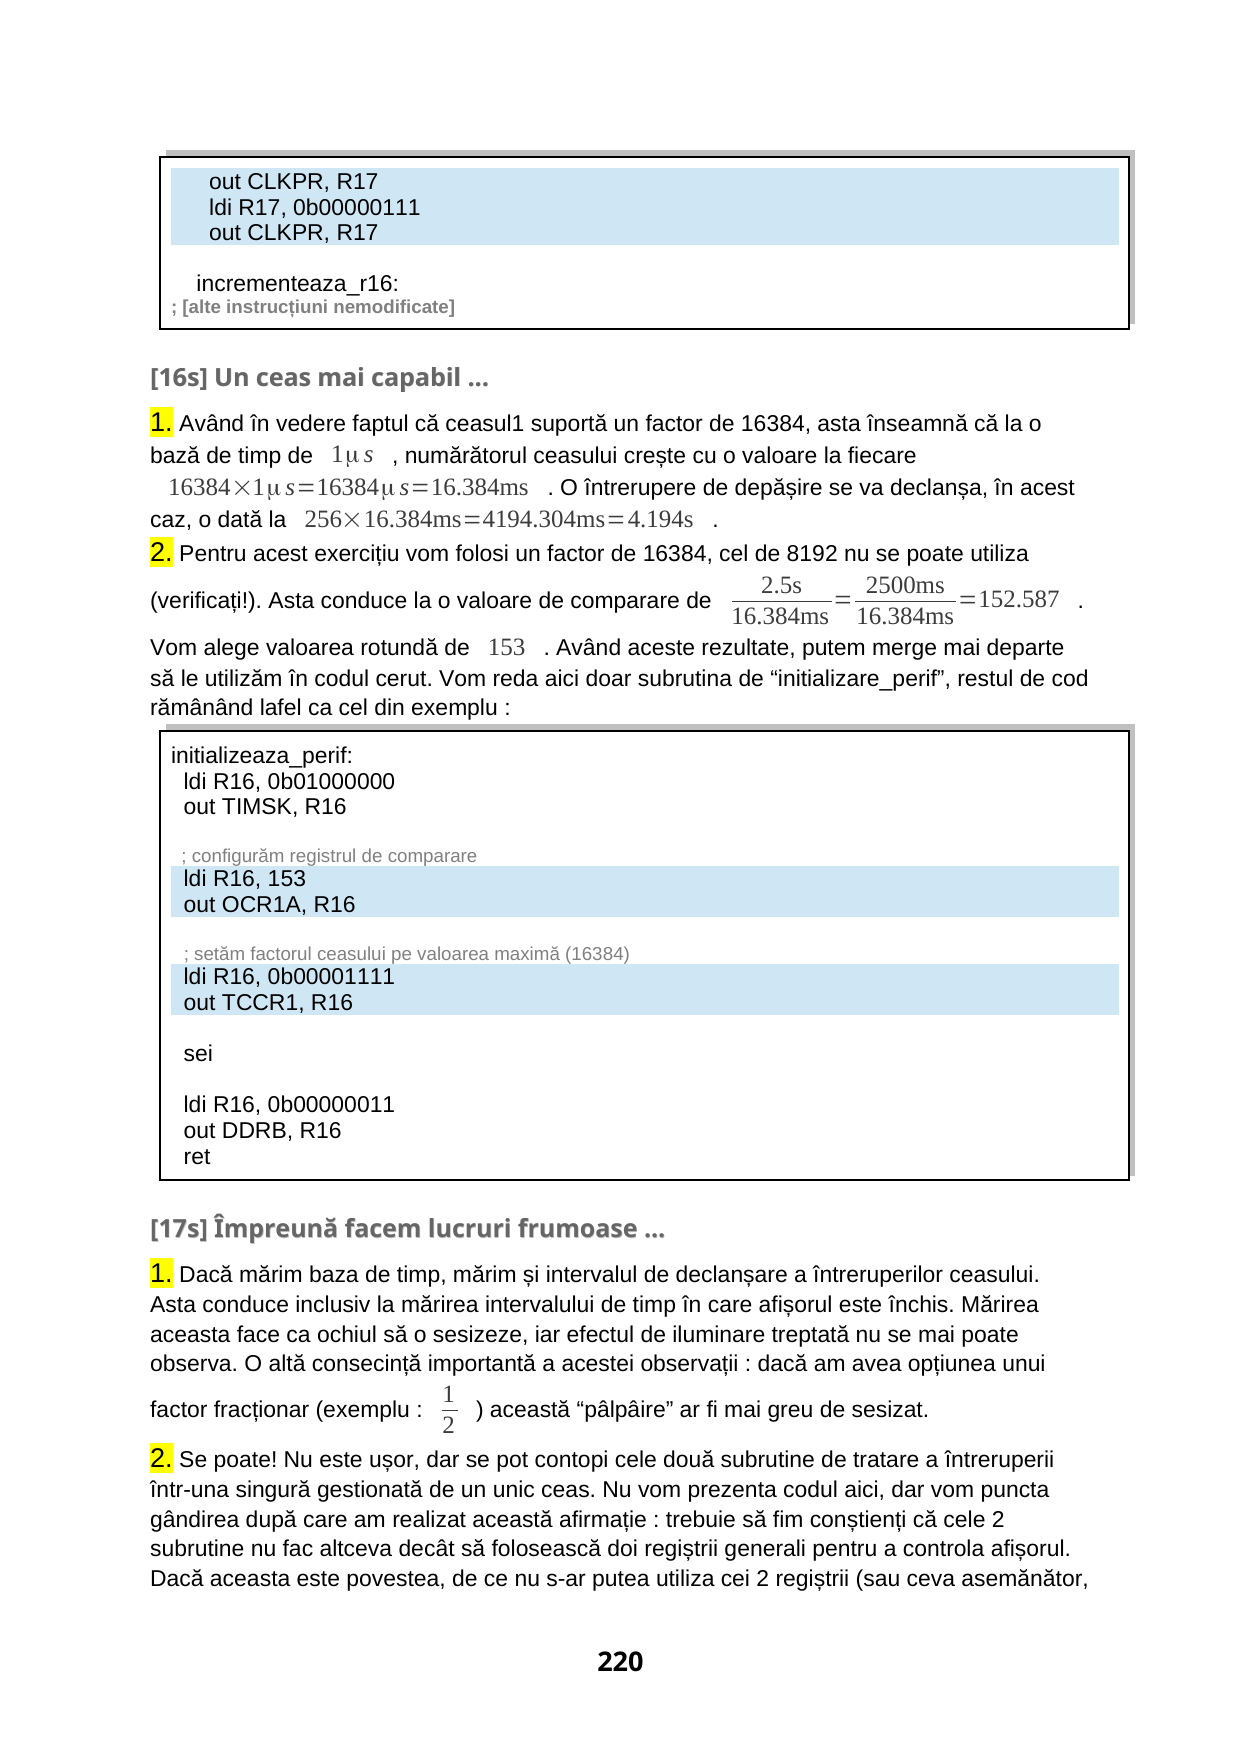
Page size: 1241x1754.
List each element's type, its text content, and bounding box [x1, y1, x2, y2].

subtitle [16s] Un ceas mai capabil ... [150, 359, 1091, 393]
table_header out CLKPR, R17 ldi R17, 0b00000111 out CLKPR, R17 incrementeaza_r16: ; [alte instrucțiuni nemodificate] [161, 158, 1128, 328]
subtitle 1. Având în vedere faptul că ceasul1 suportă un factor de 16384, asta înseamnă că la o bază de timp de, numărătorul ceasului crește cu o valoare la fiecare. O întrerupere de depășire se va declanșa, în acest caz, o dată la. [150, 407, 1091, 533]
table_header initializeaza_perif: ldi R16, 0b01000000 out TIMSK, R16 ; configurăm registrul de comparare ldi R16, 153 out OCR1A, R16 ; setăm factorul ceasului pe valoarea maximă (16384) ldi R16, 0b00001111 out TCCR1, R16 sei ldi R16, 0b00000011 out DDRB, R16 ret [161, 732, 1128, 1179]
subtitle 1. Dacă mărim baza de timp, mărim și intervalul de declanșare a întreruperilor ceasului. Asta conduce inclusiv la mărirea intervalului de timp în care afișorul este închis. Mărirea aceasta face ca ochiul să o sesizeze, iar efectul de iluminare treptată nu se mai poate observa. O altă consecință importantă a acestei observații : dacă am avea opțiunea unui factor fracționar (exemplu :) această “pâlpâire” ar fi mai greu de sesizat. [150, 1258, 1091, 1439]
subtitle 2. Pentru acest exercițiu vom folosi un factor de 16384, cel de 8192 nu se poate utiliza (verificați!). Asta conduce la o valoare de comparare de. Vom alege valoarea rotundă de. Având aceste rezultate, putem merge mai departe să le utilizăm în codul cerut. Vom reda aici doar subrutina de “initializare_perif”, restul de cod rămânând lafel ca cel din exemplu : [150, 537, 1091, 720]
subtitle 2. Se poate! Nu este ușor, dar se pot contopi cele două subrutine de tratare a întreruperii într-una singură gestionată de un unic ceas. Nu vom prezenta codul aici, dar vom puncta gândirea după care am realizat această afirmație : trebuie să fim conștienți că cele 2 subrutine nu fac altceva decât să folosească doi regiștrii generali pentru a controla afișorul. Dacă aceasta este povestea, de ce nu s-ar putea utiliza cei 2 regiștrii (sau ceva asemănător, [150, 1443, 1091, 1591]
subtitle [17s] Împreună facem lucruri frumoase ... [150, 1211, 1091, 1245]
